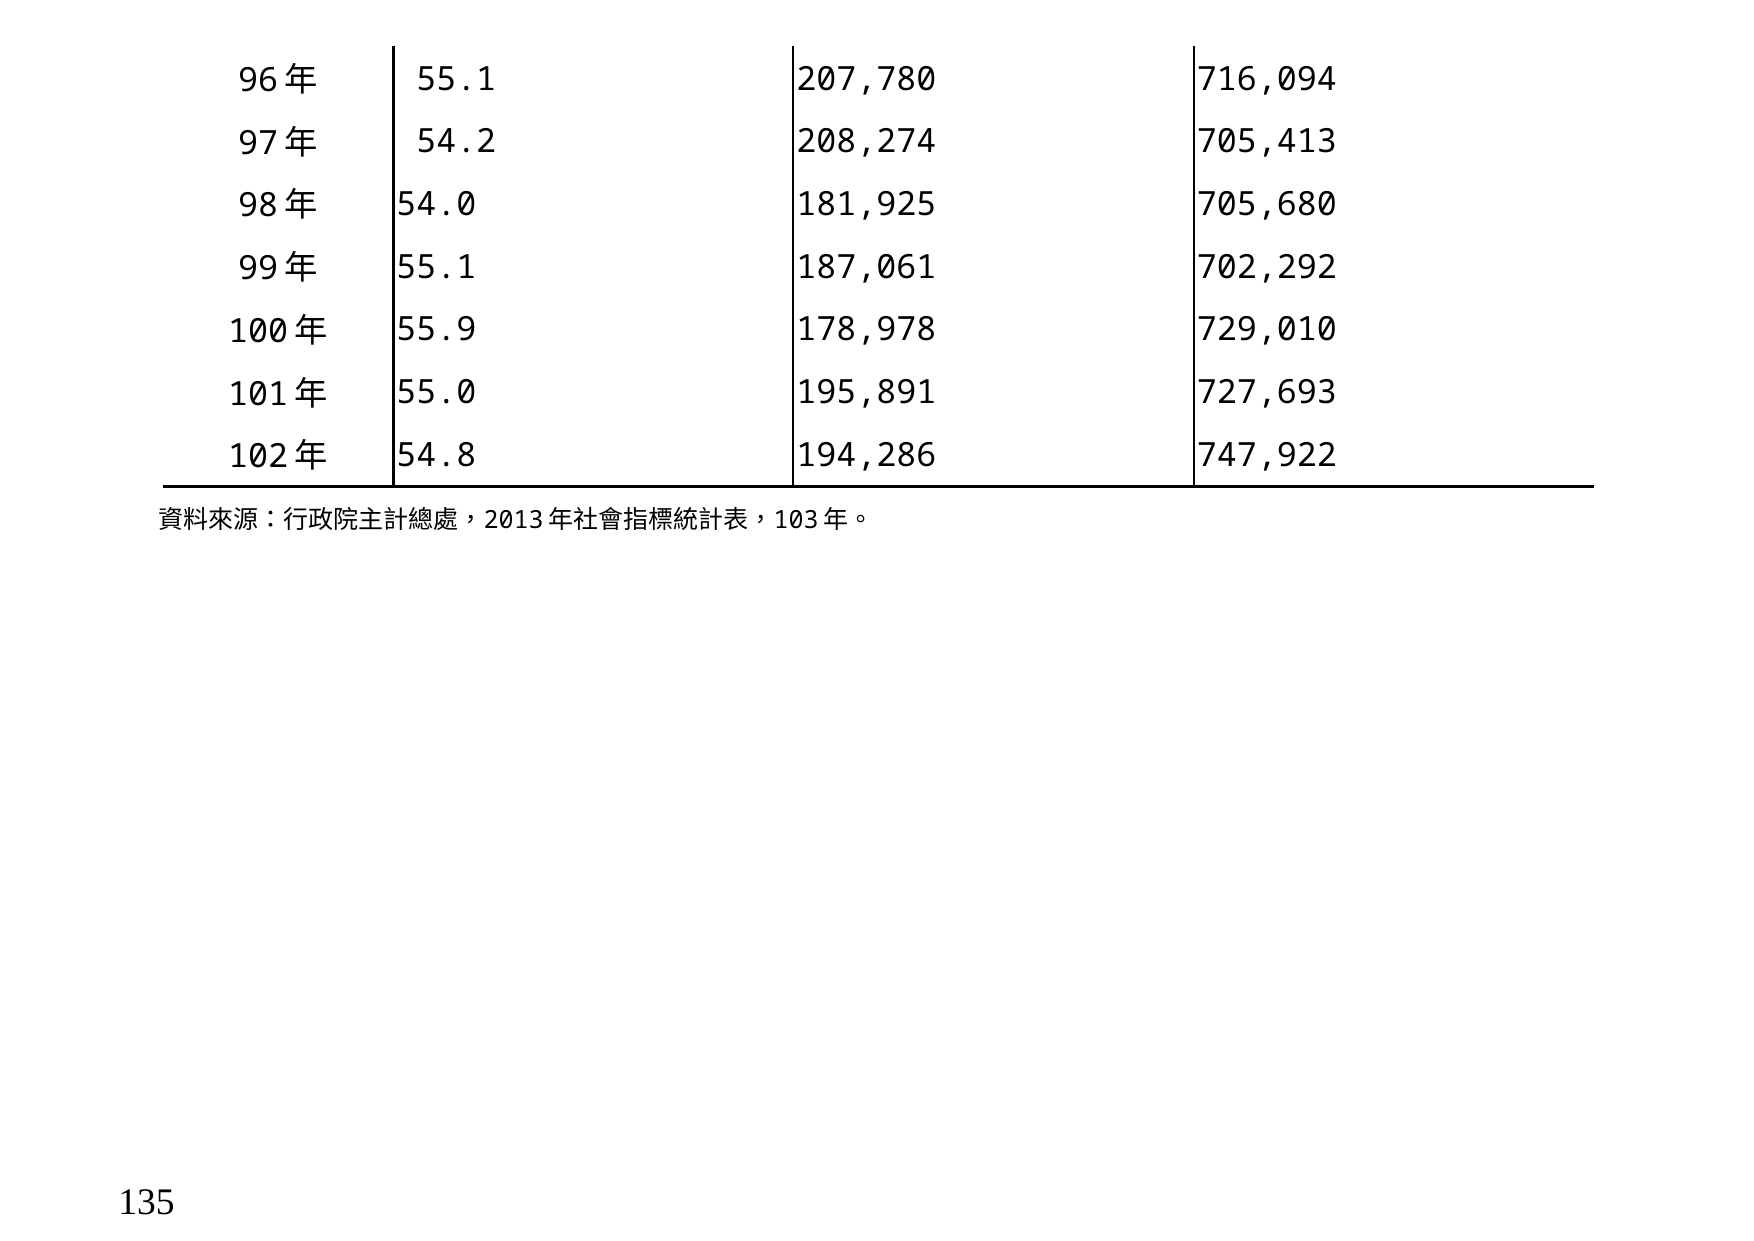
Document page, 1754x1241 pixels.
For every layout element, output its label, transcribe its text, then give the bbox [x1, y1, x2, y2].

table_cell 97年 [163, 109, 392, 171]
table_cell 178,978 [794, 297, 1193, 359]
table_cell 54.8 [395, 422, 792, 485]
table_cell 705,680 [1195, 171, 1594, 234]
table_cell 98年 [163, 171, 392, 234]
table_cell 207,780 [794, 46, 1193, 108]
table_cell 716,094 [1195, 46, 1594, 108]
table_cell 729,010 [1195, 297, 1594, 359]
table_cell 102年 [163, 422, 392, 485]
table_cell 54.2 [395, 109, 792, 171]
table_cell 101年 [163, 359, 392, 422]
table_cell 181,925 [794, 171, 1193, 234]
table_cell 55.1 [395, 46, 792, 108]
table_cell 99年 [163, 234, 392, 297]
table_cell 55.1 [395, 234, 792, 297]
table_cell 55.0 [395, 359, 792, 422]
table_cell 96年 [163, 46, 392, 108]
table_cell 747,922 [1195, 422, 1594, 485]
table_cell 54.0 [395, 171, 792, 234]
table_cell 100年 [163, 297, 392, 359]
table_cell 55.9 [395, 297, 792, 359]
table_cell 194,286 [794, 422, 1193, 485]
table_cell 705,413 [1195, 109, 1594, 171]
table_cell 727,693 [1195, 359, 1594, 422]
table_cell 195,891 [794, 359, 1193, 422]
table_cell 702,292 [1195, 234, 1594, 297]
table_cell 187,061 [794, 234, 1193, 297]
text 資料來源：行政院主計總處，2013年社會指標統計表，103年。 [158, 499, 1543, 535]
table_cell 208,274 [794, 109, 1193, 171]
